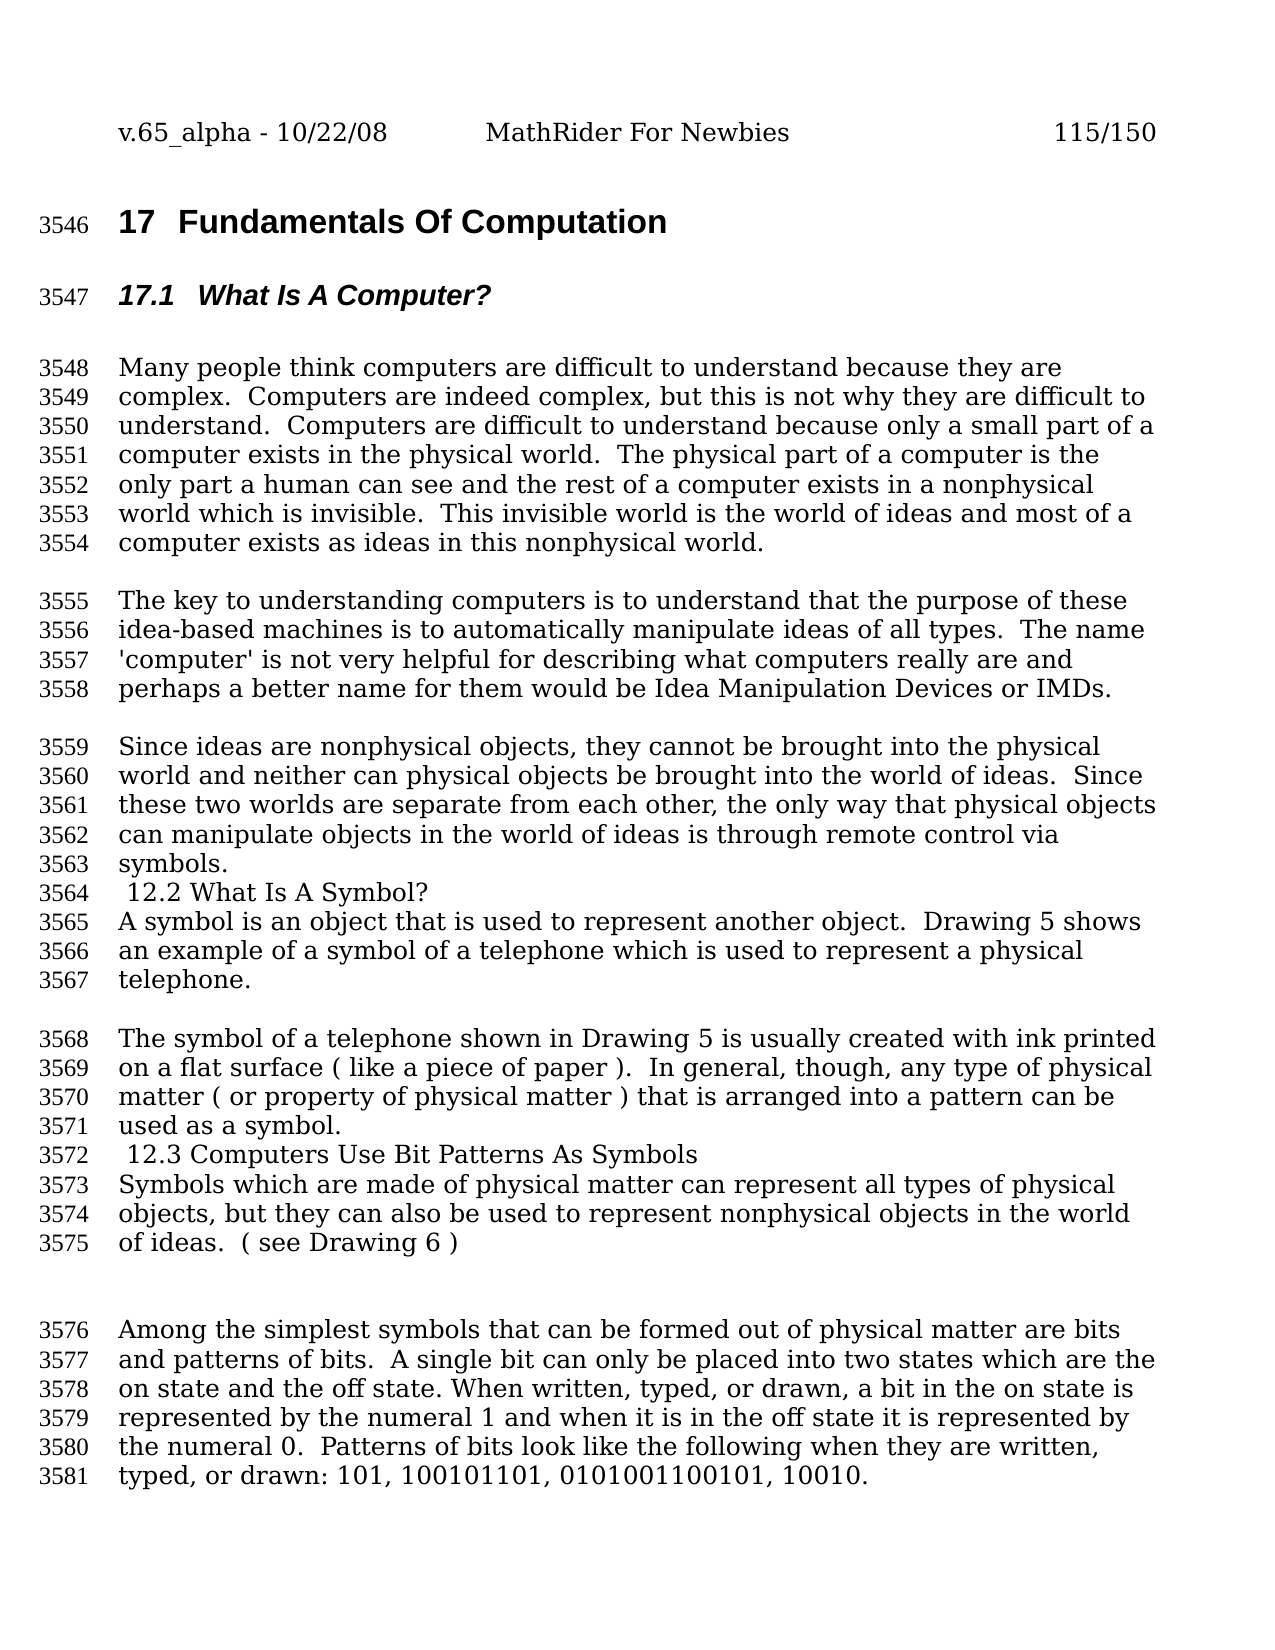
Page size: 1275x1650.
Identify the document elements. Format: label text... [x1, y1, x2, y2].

text A symbol is an object that is used to represent another object. Drawing 5 shows an example of a symbol of a telephone which is used to represent a physical telephone. [118, 907, 1157, 995]
text 12.3 Computers Use Bit Patterns As Symbols [118, 1141, 1157, 1170]
text The key to understanding computers is to understand that the purpose of these idea-based machines is to automatically manipulate ideas of all types. The name 'computer' is not very helpful for describing what computers really are and perhaps a better name for them would be Idea Manipulation Devices or IMDs. [118, 586, 1157, 703]
text Many people think computers are difficult to understand because they are complex. Computers are indeed complex, but this is not why they are difficult to understand. Computers are difficult to understand because only a small part of a computer exists in the physical world. The physical part of a computer is the only part a human can see and the rest of a computer exists in a nonphysical world which is invisible. This invisible world is the world of ideas and most of a computer exists as ideas in this nonphysical world. [118, 353, 1157, 557]
text Symbols which are made of physical matter can represent all types of physical objects, but they can also be used to represent nonphysical objects in the world of ideas. ( see Drawing 6 ) [118, 1170, 1157, 1257]
subtitle Fundamentals Of Computation [118, 202, 1157, 240]
text The symbol of a telephone shown in Drawing 5 is usually created with ink printed on a flat surface ( like a piece of paper ). In general, though, any type of physical matter ( or property of physical matter ) that is arranged into a pattern can be used as a symbol. [118, 1024, 1157, 1141]
text Among the simplest symbols that can be formed out of physical matter are bits and patterns of bits. A single bit can only be placed into two states which are the on state and the off state. When written, typed, or drawn, a bit in the on state is represented by the numeral 1 and when it is in the off state it is represented by the numeral 0. Patterns of bits look like the following when they are written, typed, or drawn: 101, 100101101, 0101001100101, 10010. [118, 1316, 1157, 1491]
subtitle What Is A Computer? [118, 278, 1157, 311]
text Since ideas are nonphysical objects, they cannot be brought into the physical world and neither can physical objects be brought into the world of ideas. Since these two worlds are separate from each other, the only way that physical objects can manipulate objects in the world of ideas is through remote control via symbols. [118, 732, 1157, 878]
text 12.2 What Is A Symbol? [118, 878, 1157, 907]
